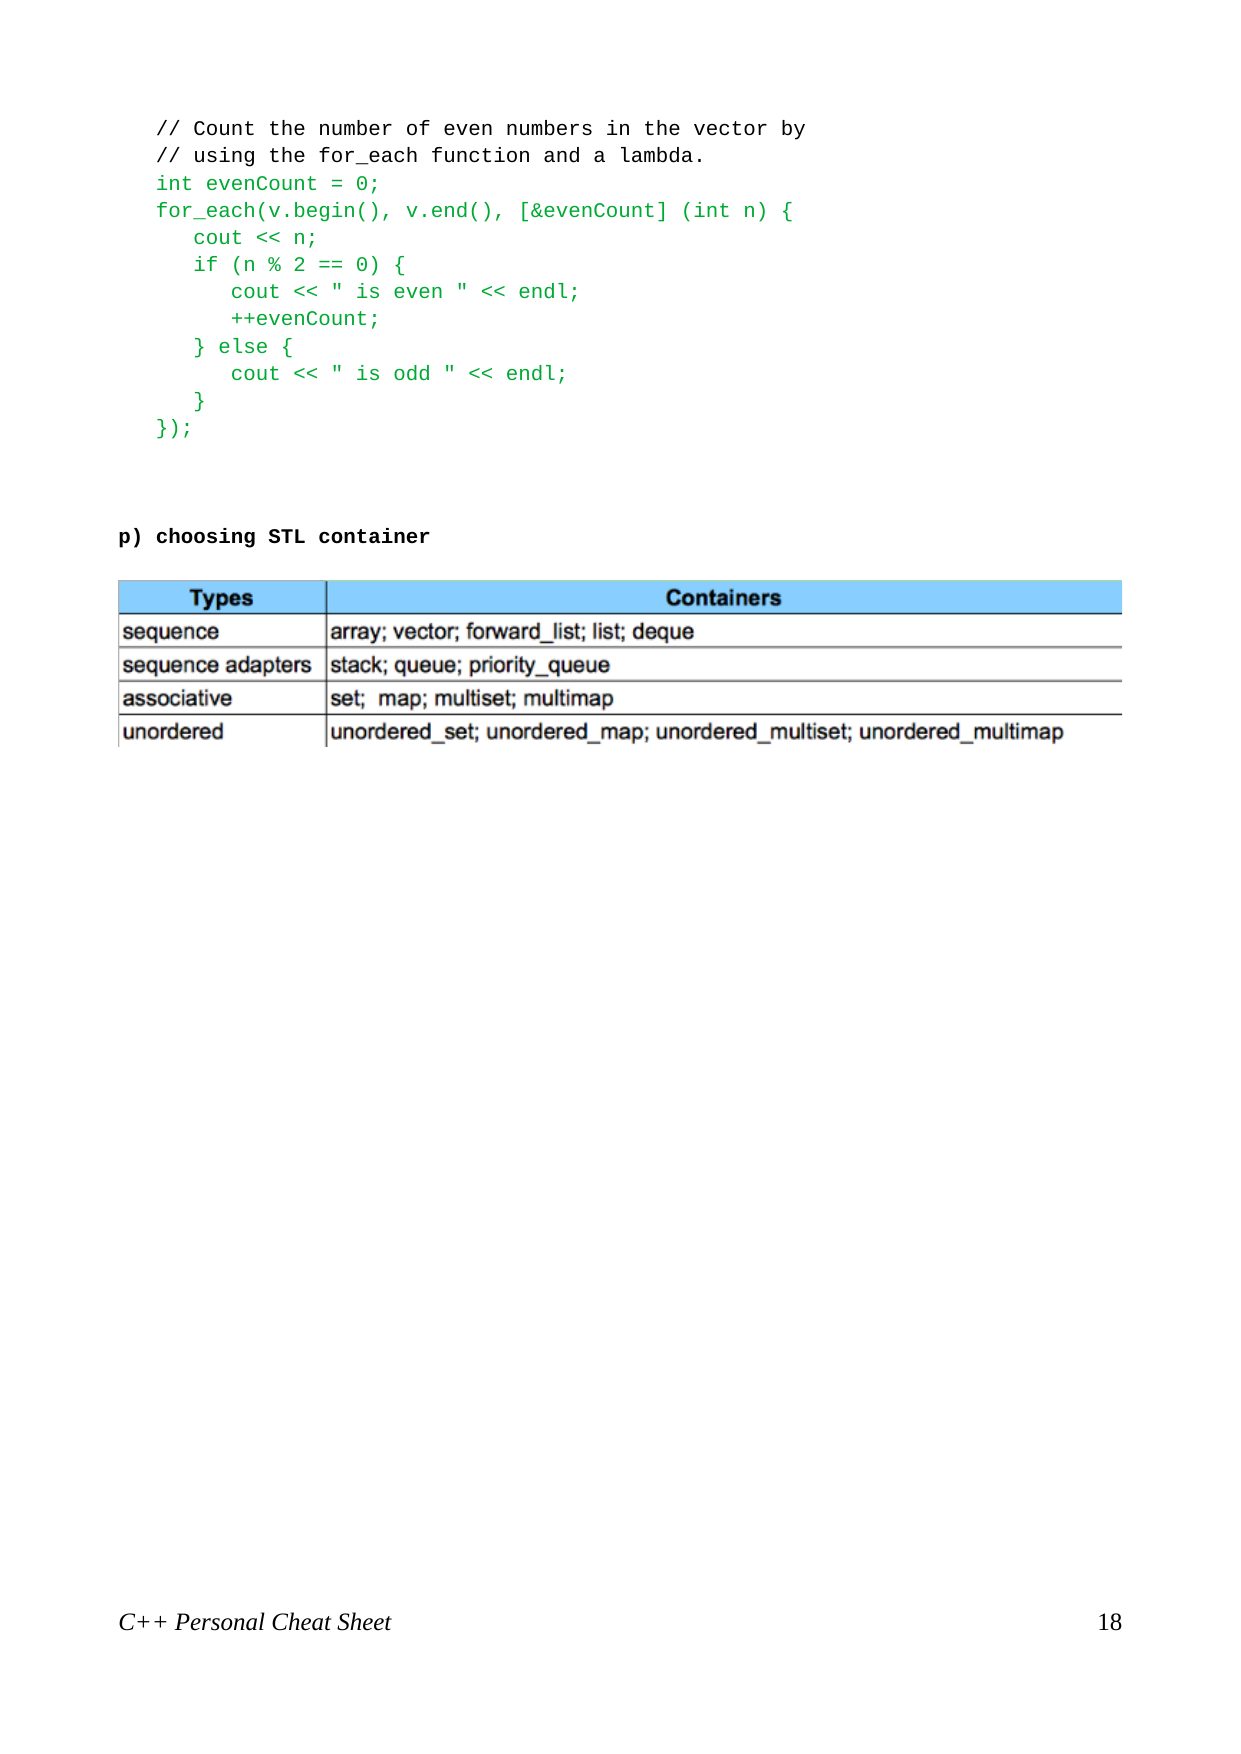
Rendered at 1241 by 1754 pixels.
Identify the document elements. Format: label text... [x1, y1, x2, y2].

text // using the for_each function and a lambda. [118, 145, 1122, 169]
text ++evenCount; [118, 308, 1122, 332]
text }); [118, 417, 1122, 441]
text int evenCount = 0; [118, 172, 1122, 196]
picture [118, 580, 1123, 747]
text // Count the number of even numbers in the vector by [118, 118, 1122, 142]
text for_each(v.begin(), v.end(), [&evenCount] (int n) { [118, 200, 1122, 223]
text if (n % 2 == 0) { [118, 254, 1122, 278]
text p) choosing STL container [118, 526, 1122, 549]
text } else { [118, 336, 1122, 359]
text cout << " is odd " << endl; [118, 363, 1122, 386]
text } [118, 390, 1122, 414]
text cout << " is even " << endl; [118, 281, 1122, 305]
text cout << n; [118, 227, 1122, 251]
